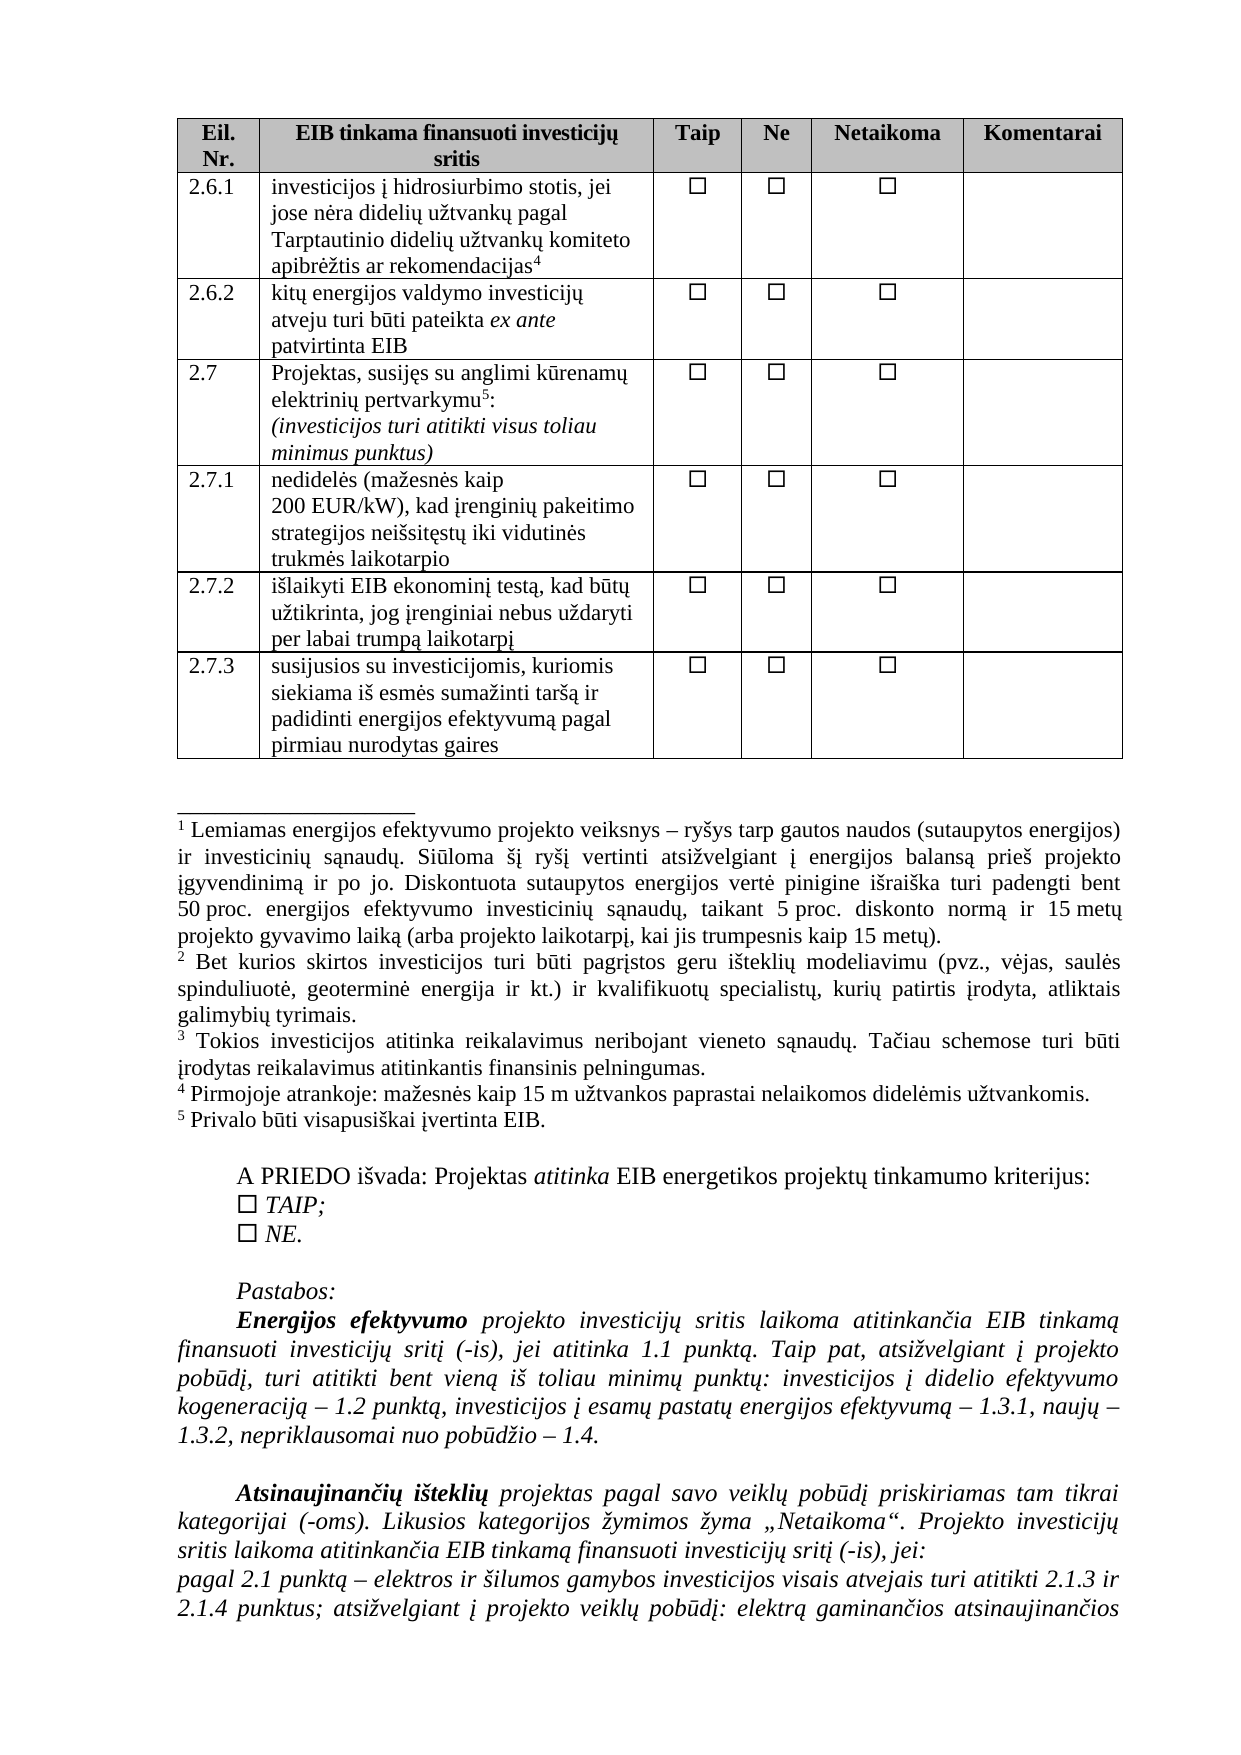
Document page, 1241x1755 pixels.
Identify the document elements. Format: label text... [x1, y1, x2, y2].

table_cell [] [742, 360, 811, 465]
text ___________________ [177, 788, 1122, 816]
table_header EIB tinkama finansuoti investicijų sritis [260, 119, 653, 172]
text 3 Tokios investicijos atitinka reikalavimus neribojant vieneto sąnaudų. Tačiau schemose turi būti įrodytas reikalavimus atitinkantis finansinis pelningumas. [177, 1027, 1122, 1080]
text [] TAIP; [177, 1190, 1122, 1219]
text 1 Lemiamas energijos efektyvumo projekto veiksnys – ryšys tarp gautos naudos (sutaupytos energijos) ir investicinių sąnaudų. Siūloma šį ryšį vertinti atsižvelgiant į energijos balansą prieš projekto įgyvendinimą ir po jo. Diskontuota sutaupytos energijos vertė pinigine išraiška turi padengti bent 50 proc. energijos efektyvumo investicinių sąnaudų, taikant 5 proc. diskonto normą ir 15 metų projekto gyvavimo laiką (arba projekto laikotarpį, kai jis trumpesnis kaip 15 metų). [177, 816, 1122, 948]
table_cell [] [654, 573, 741, 651]
table_cell [964, 573, 1122, 651]
text Pastabos: [177, 1276, 1122, 1305]
table_cell 2.7.3 [178, 653, 259, 758]
table_cell 2.7 [178, 360, 259, 465]
table_header Komentarai [964, 119, 1122, 172]
text 2 Bet kurios skirtos investicijos turi būti pagrįstos geru išteklių modeliavimu (pvz., vėjas, saulės spinduliuotė, geoterminė energija ir kt.) ir kvalifikuotų specialistų, kurių patirtis įrodyta, atliktais galimybių tyrimais. [177, 948, 1122, 1027]
text A PRIEDO išvada: Projektas atitinka EIB energetikos projektų tinkamumo kriterijus: [177, 1161, 1122, 1190]
text 5 Privalo būti visapusiškai įvertinta EIB. [177, 1106, 1122, 1133]
table_cell [] [812, 173, 963, 278]
table_cell [] [654, 360, 741, 465]
table_cell 2.7.1 [178, 466, 259, 571]
table_cell [] [812, 466, 963, 571]
table_cell 2.7.2 [178, 573, 259, 651]
table_cell [964, 173, 1122, 278]
table_cell išlaikyti EIB ekonominį testą, kad būtų užtikrinta, jog įrenginiai nebus uždaryti per labai trumpą laikotarpį [260, 573, 653, 651]
table_cell [] [742, 653, 811, 758]
table_cell Projektas, susijęs su anglimi kūrenamų elektrinių pertvarkymu5: (investicijos turi atitikti visus toliau minimus punktus) [260, 360, 653, 465]
table_header Ne [742, 119, 811, 172]
table_cell [964, 279, 1122, 358]
text Atsinaujinančių išteklių projektas pagal savo veiklų pobūdį priskiriamas tam tikrai kategorijai (-oms). Likusios kategorijos žymimos žyma „Netaikoma“. Projekto investicijų sritis laikoma atitinkančia EIB tinkamą finansuoti investicijų sritį (-is), jei: [177, 1478, 1122, 1564]
table_header Netaikoma [812, 119, 963, 172]
table_cell 2.6.1 [178, 173, 259, 278]
table_cell [] [654, 653, 741, 758]
table_cell [] [812, 573, 963, 651]
table_cell [] [812, 360, 963, 465]
table_cell [964, 360, 1122, 465]
table_cell investicijos į hidrosiurbimo stotis, jei jose nėra didelių užtvankų pagal Tarptautinio didelių užtvankų komiteto apibrėžtis ar rekomendacijas4 [260, 173, 653, 278]
table_cell [] [742, 279, 811, 358]
table_header Taip [654, 119, 741, 172]
table_header Eil. Nr. [178, 119, 259, 172]
text Energijos efektyvumo projekto investicijų sritis laikoma atitinkančia EIB tinkamą finansuoti investicijų sritį (-is), jei atitinka 1.1 punktą. Taip pat, atsižvelgiant į projekto pobūdį, turi atitikti bent vieną iš toliau minimų punktų: investicijos į didelio efektyvumo kogeneraciją – 1.2 punktą, investicijos į esamų pastatų energijos efektyvumą – 1.3.1, naujų – 1.3.2, nepriklausomai nuo pobūdžio – 1.4. [177, 1305, 1122, 1449]
table_cell [] [812, 279, 963, 358]
table_cell nedidelės (mažesnės kaip 200 EUR/kW), kad įrenginių pakeitimo strategijos neišsitęstų iki vidutinės trukmės laikotarpio [260, 466, 653, 571]
text [] NE. [177, 1219, 1122, 1248]
table_cell [964, 653, 1122, 758]
table_cell [] [654, 279, 741, 358]
table_cell [] [742, 573, 811, 651]
text pagal 2.1 punktą – elektros ir šilumos gamybos investicijos visais atvejais turi atitikti 2.1.3 ir 2.1.4 punktus; atsižvelgiant į projekto veiklų pobūdį: elektrą gaminančios atsinaujinančios [177, 1564, 1122, 1621]
table_cell [964, 466, 1122, 571]
table_cell [] [742, 173, 811, 278]
table_cell [] [654, 466, 741, 571]
table_cell kitų energijos valdymo investicijų atveju turi būti pateikta ex ante patvirtinta EIB [260, 279, 653, 358]
table_cell [] [654, 173, 741, 278]
text 4 Pirmojoje atrankoje: mažesnės kaip 15 m užtvankos paprastai nelaikomos didelėmis užtvankomis. [177, 1080, 1122, 1106]
table_cell susijusios su investicijomis, kuriomis siekiama iš esmės sumažinti taršą ir padidinti energijos efektyvumą pagal pirmiau nurodytas gaires [260, 653, 653, 758]
table_cell [] [742, 466, 811, 571]
table_cell 2.6.2 [178, 279, 259, 358]
table_cell [] [812, 653, 963, 758]
